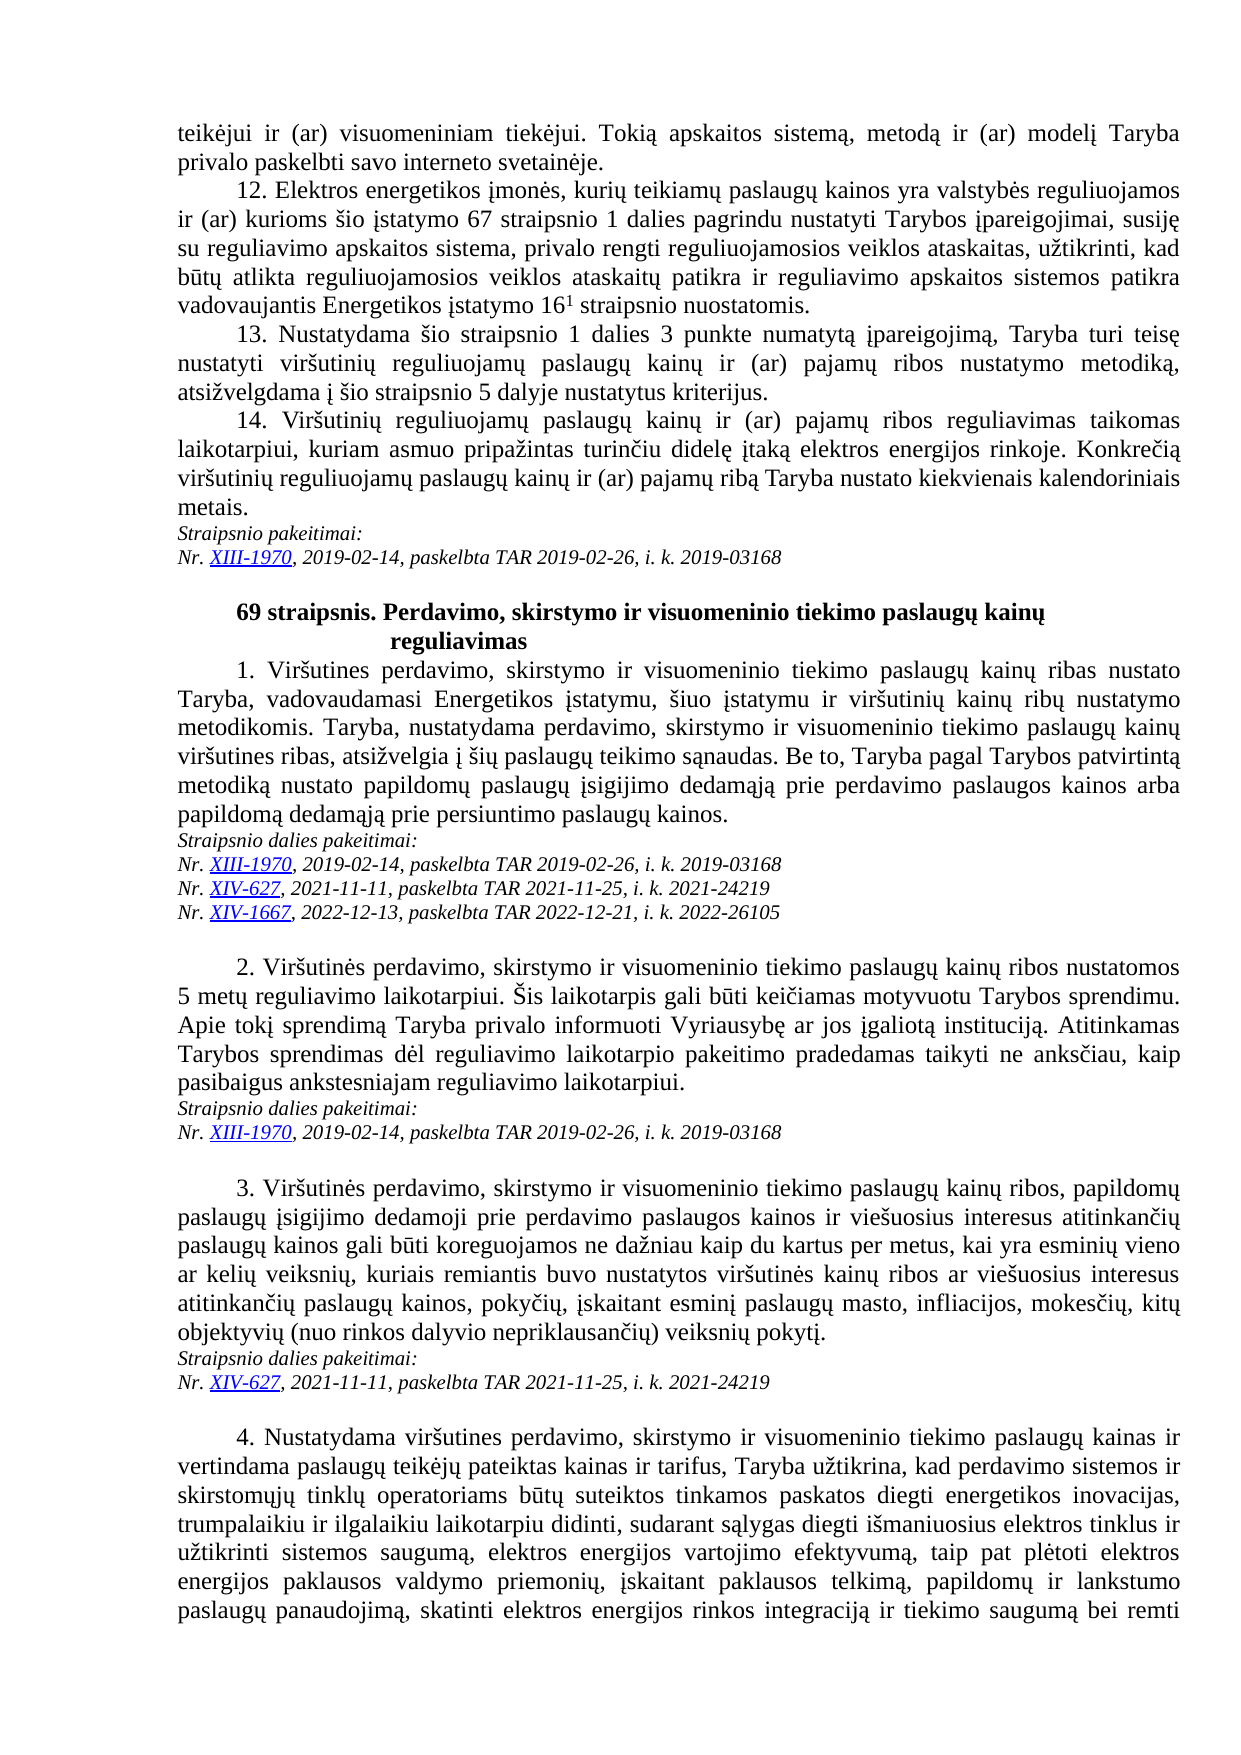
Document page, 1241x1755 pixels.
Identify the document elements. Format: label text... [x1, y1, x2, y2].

text 3. Viršutinės perdavimo, skirstymo ir visuomeninio tiekimo paslaugų kainų ribos, papildomų paslaugų įsigijimo dedamoji prie perdavimo paslaugos kainos ir viešuosius interesus atitinkančių paslaugų kainos gali būti koreguojamos ne dažniau kaip du kartus per metus, kai yra esminių vieno ar kelių veiksnių, kuriais remiantis buvo nustatytos viršutinės kainų ribos ar viešuosius interesus atitinkančių paslaugų kainos, pokyčių, įskaitant esminį paslaugų masto, infliacijos, mokesčių, kitų objektyvių (nuo rinkos dalyvio nepriklausančių) veiksnių pokytį. [177, 1173, 1181, 1346]
text Nr. XIII-1970, 2019-02-14, paskelbta TAR 2019-02-26, i. k. 2019-03168 [177, 1120, 1181, 1144]
text 4. Nustatydama viršutines perdavimo, skirstymo ir visuomeninio tiekimo paslaugų kainas ir vertindama paslaugų teikėjų pateiktas kainas ir tarifus, Taryba užtikrina, kad perdavimo sistemos ir skirstomųjų tinklų operatoriams būtų suteiktos tinkamos paskatos diegti energetikos inovacijas, trumpalaikiu ir ilgalaikiu laikotarpiu didinti, sudarant sąlygas diegti išmaniuosius elektros tinklus ir užtikrinti sistemos saugumą, elektros energijos vartojimo efektyvumą, taip pat plėtoti elektros energijos paklausos valdymo priemonių, įskaitant paklausos telkimą, papildomų ir lankstumo paslaugų panaudojimą, skatinti elektros energijos rinkos integraciją ir tiekimo saugumą bei remti [177, 1422, 1181, 1624]
text Straipsnio dalies pakeitimai: [177, 1096, 1181, 1120]
text teikėjui ir (ar) visuomeniniam tiekėjui. Tokią apskaitos sistemą, metodą ir (ar) modelį Taryba privalo paskelbti savo interneto svetainėje. [177, 118, 1181, 176]
text Nr. XIII-1970, 2019-02-14, paskelbta TAR 2019-02-26, i. k. 2019-03168 [177, 852, 1181, 876]
text 2. Viršutinės perdavimo, skirstymo ir visuomeninio tiekimo paslaugų kainų ribos nustatomos 5 metų reguliavimo laikotarpiui. Šis laikotarpis gali būti keičiamas motyvuotu Tarybos sprendimu. Apie tokį sprendimą Taryba privalo informuoti Vyriausybę ar jos įgaliotą instituciją. Atitinkamas Tarybos sprendimas dėl reguliavimo laikotarpio pakeitimo pradedamas taikyti ne anksčiau, kaip pasibaigus ankstesniajam reguliavimo laikotarpiui. [177, 952, 1181, 1096]
text Straipsnio pakeitimai: [177, 521, 1181, 545]
text Straipsnio dalies pakeitimai: [177, 827, 1181, 852]
text 14. Viršutinių reguliuojamų paslaugų kainų ir (ar) pajamų ribos reguliavimas taikomas laikotarpiui, kuriam asmuo pripažintas turinčiu didelę įtaką elektros energijos rinkoje. Konkrečią viršutinių reguliuojamų paslaugų kainų ir (ar) pajamų ribą Taryba nustato kiekvienais kalendoriniais metais. [177, 406, 1181, 521]
text 69 straipsnis. Perdavimo, skirstymo ir visuomeninio tiekimo paslaugų kainų reguliavimas [236, 597, 1181, 655]
text Nr. XIV-627, 2021-11-11, paskelbta TAR 2021-11-25, i. k. 2021-24219 [177, 876, 1181, 900]
text 12. Elektros energetikos įmonės, kurių teikiamų paslaugų kainos yra valstybės reguliuojamos ir (ar) kurioms šio įstatymo 67 straipsnio 1 dalies pagrindu nustatyti Tarybos įpareigojimai, susiję su reguliavimo apskaitos sistema, privalo rengti reguliuojamosios veiklos ataskaitas, užtikrinti, kad būtų atlikta reguliuojamosios veiklos ataskaitų patikra ir reguliavimo apskaitos sistemos patikra vadovaujantis Energetikos įstatymo 161 straipsnio nuostatomis. [177, 176, 1181, 319]
text Nr. XIII-1970, 2019-02-14, paskelbta TAR 2019-02-26, i. k. 2019-03168 [177, 545, 1181, 569]
text Straipsnio dalies pakeitimai: [177, 1346, 1181, 1370]
text 1. Viršutines perdavimo, skirstymo ir visuomeninio tiekimo paslaugų kainų ribas nustato Taryba, vadovaudamasi Energetikos įstatymu, šiuo įstatymu ir viršutinių kainų ribų nustatymo metodikomis. Taryba, nustatydama perdavimo, skirstymo ir visuomeninio tiekimo paslaugų kainų viršutines ribas, atsižvelgia į šių paslaugų teikimo sąnaudas. Be to, Taryba pagal Tarybos patvirtintą metodiką nustato papildomų paslaugų įsigijimo dedamąją prie perdavimo paslaugos kainos arba papildomą dedamąją prie persiuntimo paslaugų kainos. [177, 655, 1181, 827]
text Nr. XIV-627, 2021-11-11, paskelbta TAR 2021-11-25, i. k. 2021-24219 [177, 1370, 1181, 1394]
text 13. Nustatydama šio straipsnio 1 dalies 3 punkte numatytą įpareigojimą, Taryba turi teisę nustatyti viršutinių reguliuojamų paslaugų kainų ir (ar) pajamų ribos nustatymo metodiką, atsižvelgdama į šio straipsnio 5 dalyje nustatytus kriterijus. [177, 319, 1181, 406]
text Nr. XIV-1667, 2022-12-13, paskelbta TAR 2022-12-21, i. k. 2022-26105 [177, 900, 1181, 924]
